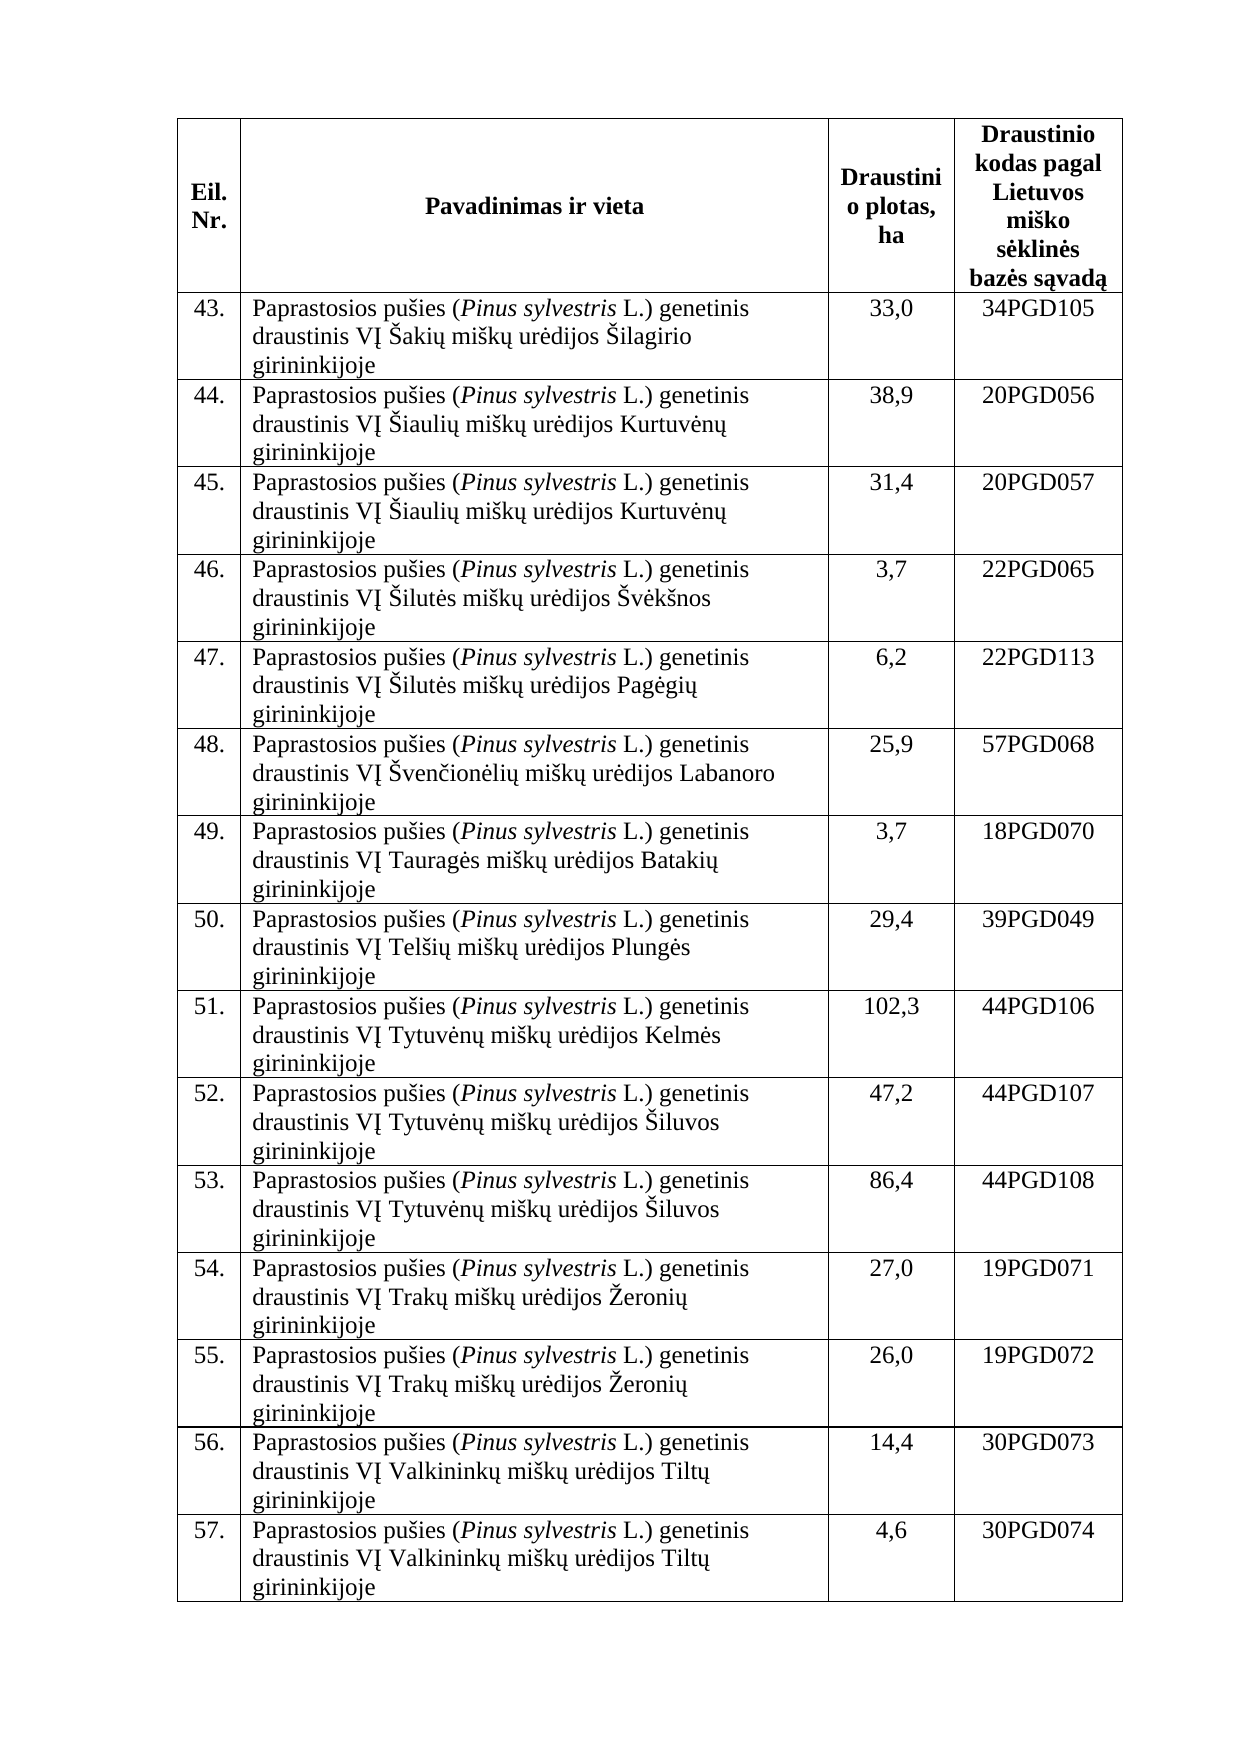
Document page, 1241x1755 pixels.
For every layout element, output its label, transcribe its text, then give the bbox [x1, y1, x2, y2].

table_cell 27,0 [829, 1253, 954, 1339]
table_cell 4,6 [829, 1515, 954, 1601]
table_cell 20PGD056 [955, 380, 1122, 466]
table_cell 53. [178, 1166, 240, 1252]
table_cell 43. [178, 293, 240, 379]
table_cell 25,9 [829, 729, 954, 815]
table_cell Paprastosios pušies (Pinus sylvestris L.) genetinis draustinis VĮ Šakių miškų urėdijos Šilagirio girininkijoje [241, 293, 828, 379]
table_cell 38,9 [829, 380, 954, 466]
table_header Draustinio plotas, ha [829, 119, 954, 292]
table_cell 44PGD107 [955, 1078, 1122, 1164]
table_cell 57PGD068 [955, 729, 1122, 815]
table_cell Paprastosios pušies (Pinus sylvestris L.) genetinis draustinis VĮ Tytuvėnų miškų urėdijos Kelmės girininkijoje [241, 991, 828, 1077]
table_cell 44. [178, 380, 240, 466]
table_cell 3,7 [829, 816, 954, 903]
table_cell 57. [178, 1515, 240, 1601]
table_cell 20PGD057 [955, 467, 1122, 553]
table_cell Paprastosios pušies (Pinus sylvestris L.) genetinis draustinis VĮ Telšių miškų urėdijos Plungės girininkijoje [241, 904, 828, 990]
table_cell Paprastosios pušies (Pinus sylvestris L.) genetinis draustinis VĮ Šilutės miškų urėdijos Švėkšnos girininkijoje [241, 555, 828, 641]
table_cell 30PGD073 [955, 1428, 1122, 1514]
table_cell Paprastosios pušies (Pinus sylvestris L.) genetinis draustinis VĮ Tytuvėnų miškų urėdijos Šiluvos girininkijoje [241, 1078, 828, 1164]
table_header Eil. Nr. [178, 119, 240, 292]
table_cell 55. [178, 1340, 240, 1426]
table_cell 47. [178, 642, 240, 728]
table_cell 19PGD072 [955, 1340, 1122, 1426]
table_cell 54. [178, 1253, 240, 1339]
table_cell 19PGD071 [955, 1253, 1122, 1339]
table_cell 22PGD113 [955, 642, 1122, 728]
table_cell 44PGD106 [955, 991, 1122, 1077]
table_cell 102,3 [829, 991, 954, 1077]
table_cell 46. [178, 555, 240, 641]
table_header Draustinio kodas pagal Lietuvos miško sėklinės bazės sąvadą [955, 119, 1122, 292]
table_cell Paprastosios pušies (Pinus sylvestris L.) genetinis draustinis VĮ Tauragės miškų urėdijos Batakių girininkijoje [241, 816, 828, 903]
table_cell 22PGD065 [955, 555, 1122, 641]
table_cell 34PGD105 [955, 293, 1122, 379]
table_cell Paprastosios pušies (Pinus sylvestris L.) genetinis draustinis VĮ Šiaulių miškų urėdijos Kurtuvėnų girininkijoje [241, 380, 828, 466]
table_cell 29,4 [829, 904, 954, 990]
table_cell 33,0 [829, 293, 954, 379]
table_cell 30PGD074 [955, 1515, 1122, 1601]
table_cell Paprastosios pušies (Pinus sylvestris L.) genetinis draustinis VĮ Trakų miškų urėdijos Žeronių girininkijoje [241, 1340, 828, 1426]
table_cell 18PGD070 [955, 816, 1122, 903]
table_cell Paprastosios pušies (Pinus sylvestris L.) genetinis draustinis VĮ Valkininkų miškų urėdijos Tiltų girininkijoje [241, 1515, 828, 1601]
table_cell 52. [178, 1078, 240, 1164]
table_cell 39PGD049 [955, 904, 1122, 990]
table_cell Paprastosios pušies (Pinus sylvestris L.) genetinis draustinis VĮ Švenčionėlių miškų urėdijos Labanoro girininkijoje [241, 729, 828, 815]
table_cell 49. [178, 816, 240, 903]
table_header Pavadinimas ir vieta [241, 119, 828, 292]
table_cell 48. [178, 729, 240, 815]
table_cell 86,4 [829, 1166, 954, 1252]
table_cell 47,2 [829, 1078, 954, 1164]
table_cell 3,7 [829, 555, 954, 641]
table_cell Paprastosios pušies (Pinus sylvestris L.) genetinis draustinis VĮ Tytuvėnų miškų urėdijos Šiluvos girininkijoje [241, 1166, 828, 1252]
table_cell Paprastosios pušies (Pinus sylvestris L.) genetinis draustinis VĮ Šiaulių miškų urėdijos Kurtuvėnų girininkijoje [241, 467, 828, 553]
table_cell Paprastosios pušies (Pinus sylvestris L.) genetinis draustinis VĮ Trakų miškų urėdijos Žeronių girininkijoje [241, 1253, 828, 1339]
table_cell 6,2 [829, 642, 954, 728]
table_cell 31,4 [829, 467, 954, 553]
table_cell Paprastosios pušies (Pinus sylvestris L.) genetinis draustinis VĮ Valkininkų miškų urėdijos Tiltų girininkijoje [241, 1428, 828, 1514]
table_cell 14,4 [829, 1428, 954, 1514]
table_cell 44PGD108 [955, 1166, 1122, 1252]
table_cell 26,0 [829, 1340, 954, 1426]
table_cell Paprastosios pušies (Pinus sylvestris L.) genetinis draustinis VĮ Šilutės miškų urėdijos Pagėgių girininkijoje [241, 642, 828, 728]
table_cell 51. [178, 991, 240, 1077]
table_cell 56. [178, 1428, 240, 1514]
table_cell 50. [178, 904, 240, 990]
table_cell 45. [178, 467, 240, 553]
